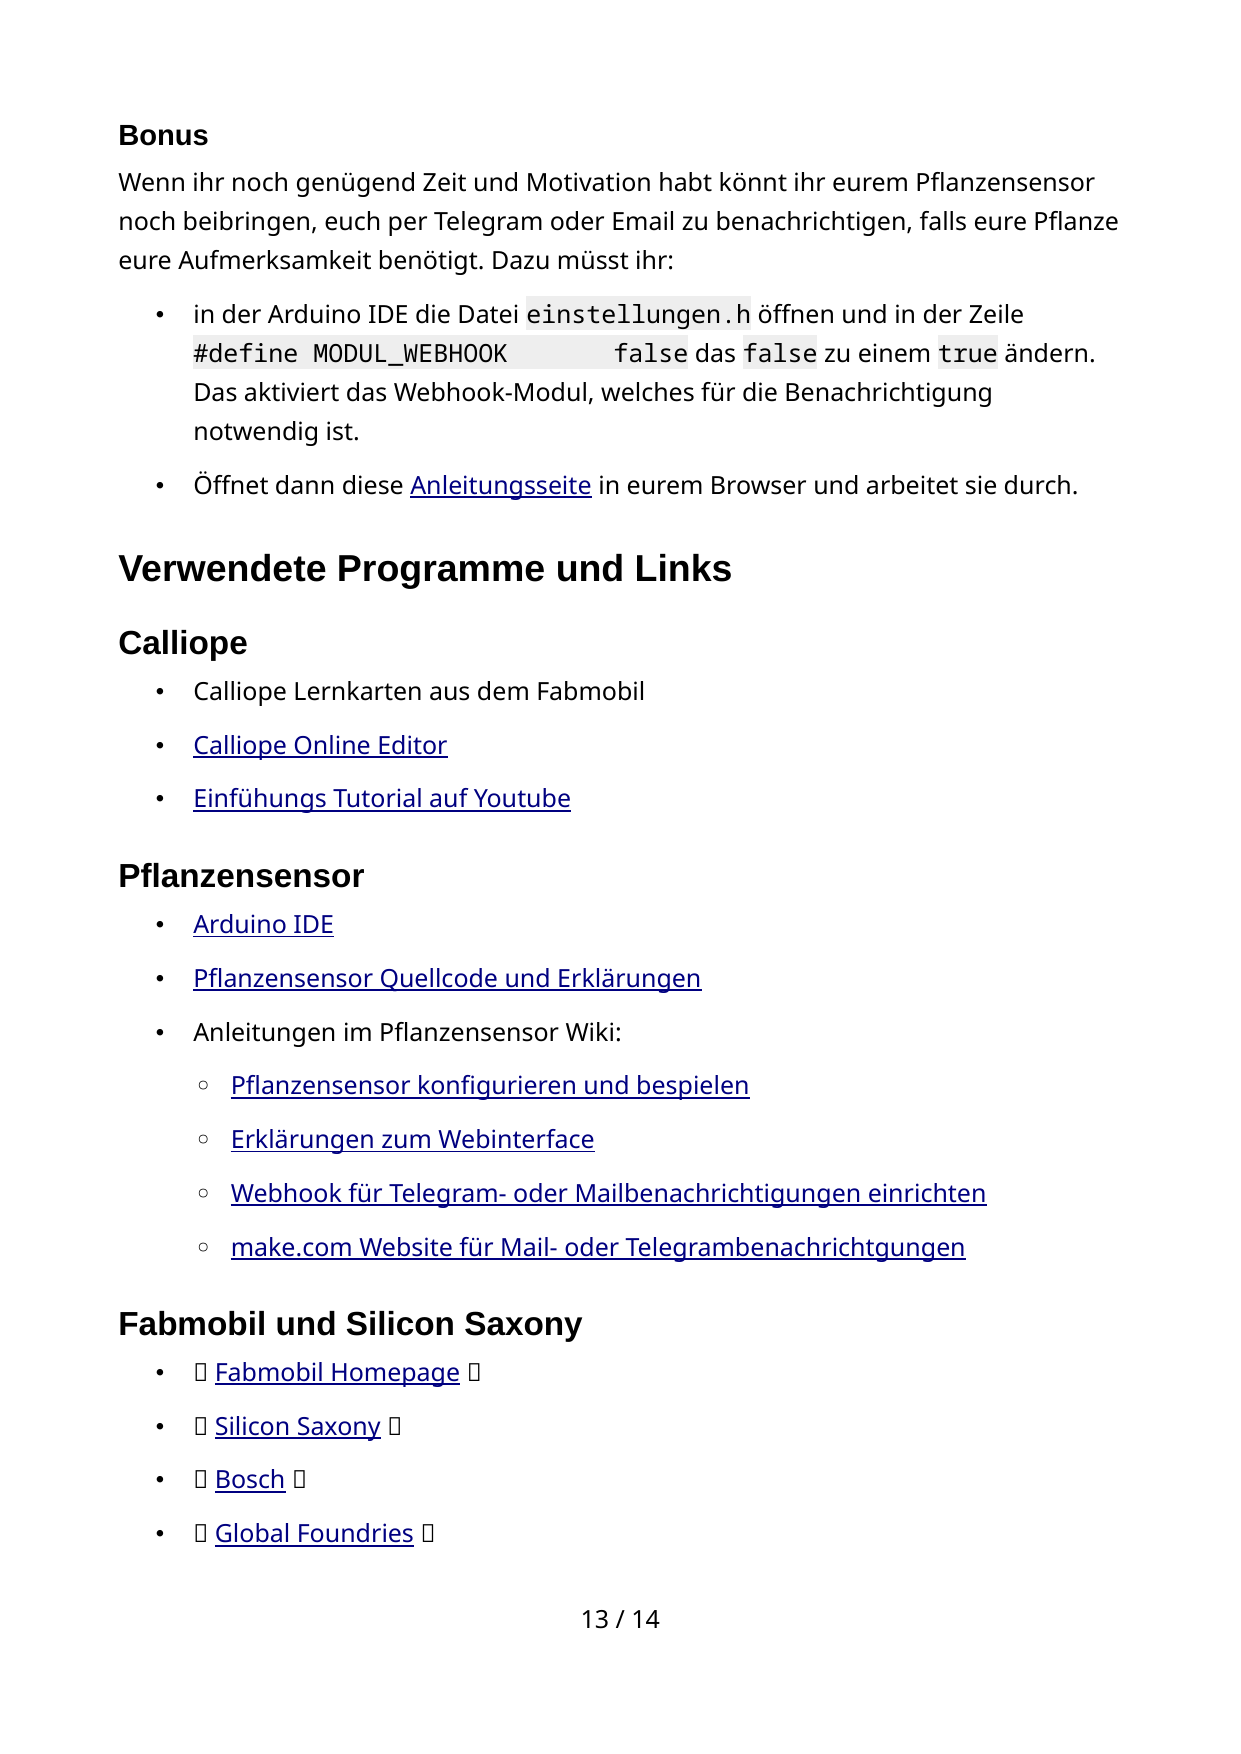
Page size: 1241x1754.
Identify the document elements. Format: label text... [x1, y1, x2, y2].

list 🧡 Bosch 🧡 [156, 1462, 1122, 1496]
list 💜 Fabmobil Homepage 💜 [156, 1355, 1122, 1389]
list Pflanzensensor Quellcode und Erklärungen [156, 960, 1122, 994]
list Calliope Lernkarten aus dem Fabmobil [156, 674, 1122, 708]
list Pflanzensensor konfigurieren und bespielen [193, 1068, 1122, 1102]
list Erklärungen zum Webinterface [193, 1122, 1122, 1156]
list Öffnet dann diese Anleitungsseite in eurem Browser und arbeitet sie durch. [156, 467, 1122, 502]
list Arduino IDE [156, 907, 1122, 941]
list Anleitungen im Pflanzensensor Wiki: [156, 1014, 1122, 1048]
subtitle Verwendete Programme und Links [118, 546, 1122, 589]
list Calliope Online Editor [156, 727, 1122, 761]
list 🩵 Silicon Saxony 🩵 [156, 1408, 1122, 1442]
subtitle Pflanzensensor [118, 856, 1122, 894]
subtitle Fabmobil und Silicon Saxony [118, 1304, 1122, 1342]
text Wenn ihr noch genügend Zeit und Motivation habt könnt ihr eurem Pflanzensensor noch beibringen, euch per Telegram oder Email zu benachrichtigen, falls eure Pflanze eure Aufmerksamkeit benötigt. Dazu müsst ihr: [118, 164, 1122, 277]
list Webhook für Telegram- oder Mailbenachrichtigungen einrichten [193, 1175, 1122, 1209]
list make.com Website für Mail- oder Telegrambenachrichtgungen [193, 1229, 1122, 1263]
list in der Arduino IDE die Datei einstellungen.h öffnen und in der Zeile #define MODUL_WEBHOOK false das false zu einem true ändern. Das aktiviert das Webhook-Modul, welches für die Benachrichtigung notwendig ist. [156, 296, 1122, 448]
list Einfühungs Tutorial auf Youtube [156, 781, 1122, 815]
subtitle Bonus [118, 118, 1122, 152]
subtitle Calliope [118, 623, 1122, 661]
list 💚 Global Foundries 💚 [156, 1516, 1122, 1550]
